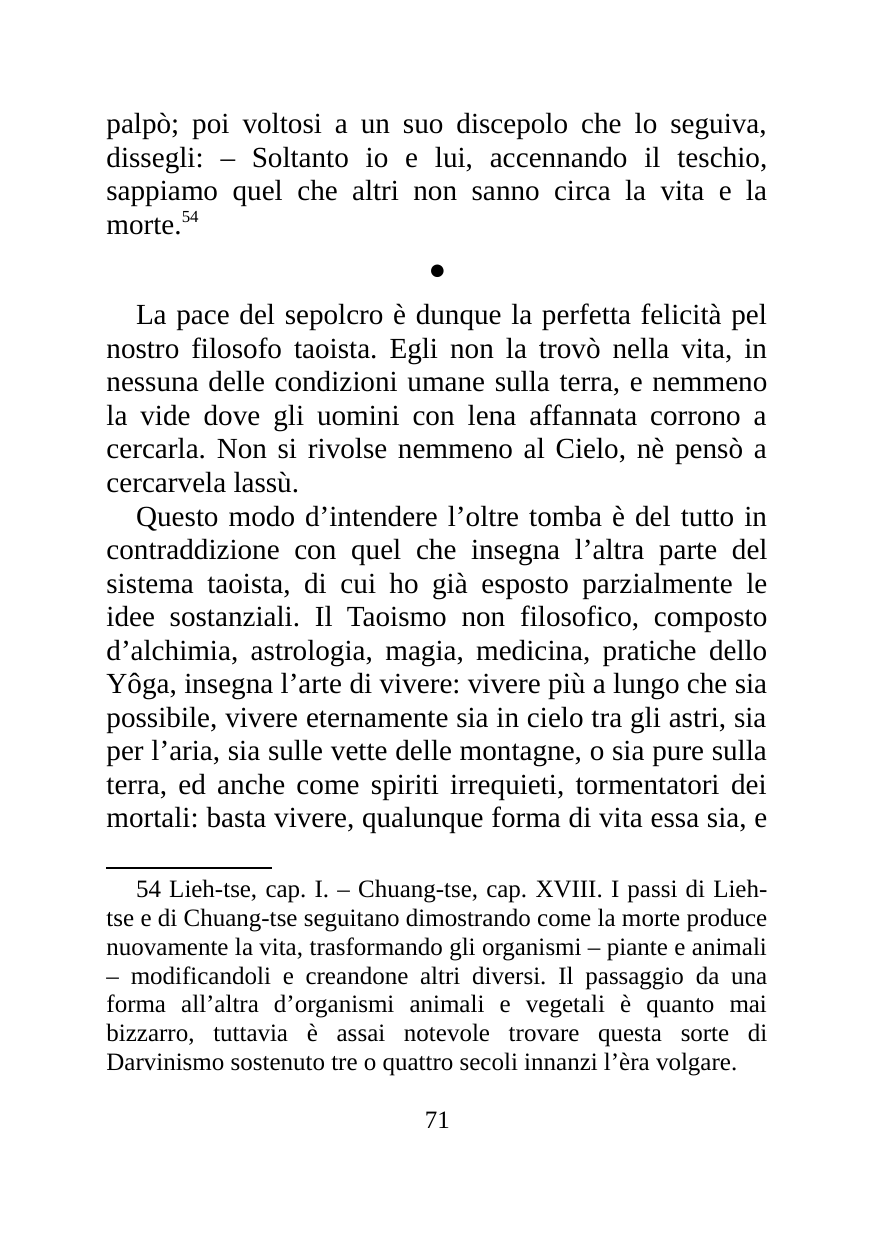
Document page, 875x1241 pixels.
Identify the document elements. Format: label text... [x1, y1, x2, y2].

text palpò; poi voltosi a un suo discepolo che lo seguiva, dissegli: – Soltanto io e lui, accennando il teschio, sappiamo quel che altri non sanno circa la vita e la morte. [106, 106, 768, 240]
text ● [106, 252, 768, 286]
text La pace del sepolcro è dunque la perfetta felicità pel nostro filosofo taoista. Egli non la trovò nella vita, in nessuna delle condizioni umane sulla terra, e nemmeno la vide dove gli uomini con lena affannata corrono a cercarla. Non si rivolse nemmeno al Cielo, nè pensò a cercarvela lassù. [106, 297, 768, 499]
text Questo modo d’intendere l’oltre tomba è del tutto in contraddizione con quel che insegna l’altra parte del sistema taoista, di cui ho già esposto parzialmente le idee sostanziali. Il Taoismo non filosofico, composto d’alchimia, astrologia, magia, medicina, pratiche dello Yôga, insegna l’arte di vivere: vivere più a lungo che sia possibile, vivere eternamente sia in cielo tra gli astri, sia per l’aria, sia sulle vette delle montagne, o sia pure sulla terra, ed anche come spiriti irrequieti, tormentatori dei mortali: basta vivere, qualunque forma di vita essa sia, e [106, 499, 768, 834]
text Lieh-tse, cap. I. – Chuang-tse, cap. XVIII. I passi di Lieh-tse e di Chuang-tse seguitano dimostrando come la morte produce nuovamente la vita, trasformando gli organismi – piante e animali – modificandoli e creandone altri diversi. Il passaggio da una forma all’altra d’organismi animali e vegetali è quanto mai bizzarro, tuttavia è assai notevole trovare questa sorte di Darvinismo sostenuto tre o quattro secoli innanzi l’èra volgare. [106, 874, 768, 1076]
